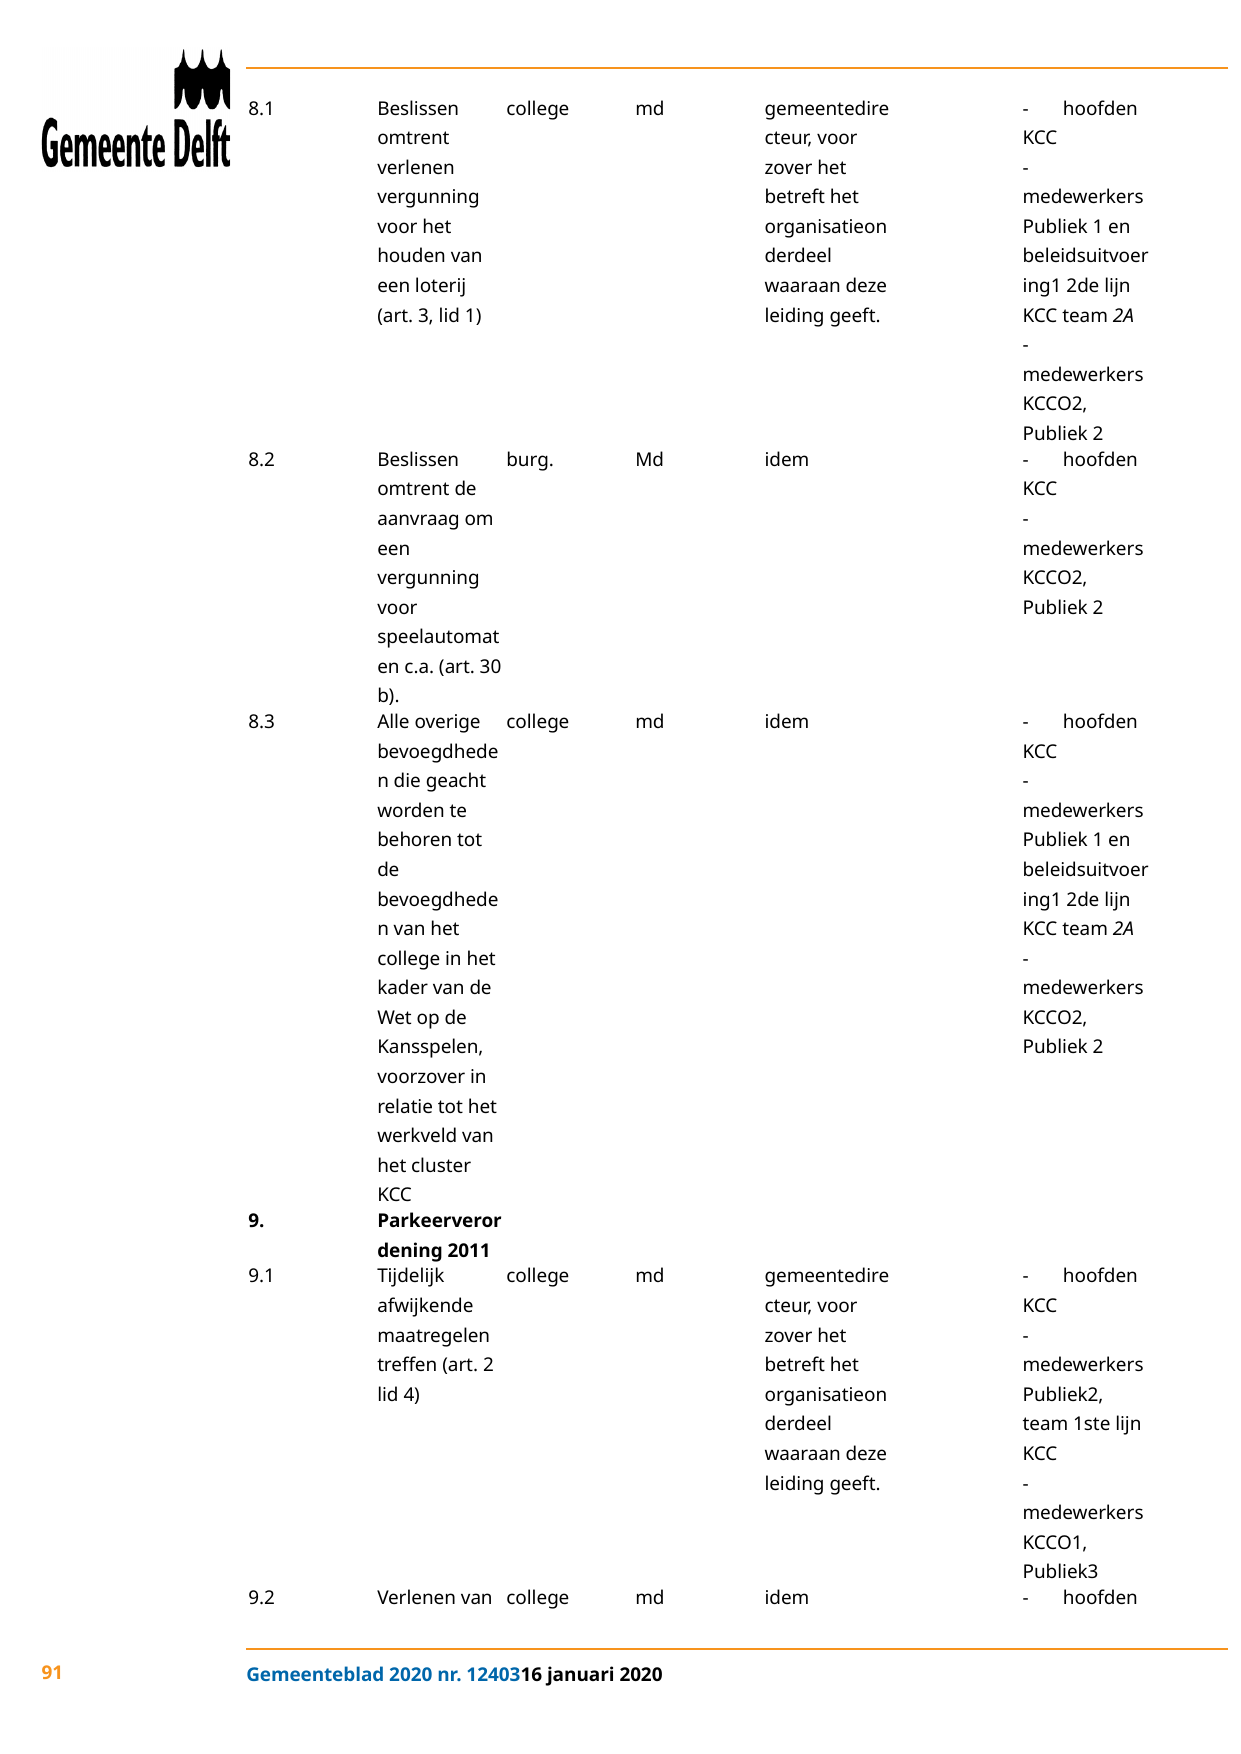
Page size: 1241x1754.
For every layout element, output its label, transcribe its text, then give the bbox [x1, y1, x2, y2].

table_cell Tijdelijk afwijkende maatregelen treffen (art. 2 lid 4) [377, 1263, 506, 1584]
table_cell 9.1 [248, 1263, 377, 1584]
table_cell [764, 1208, 893, 1263]
table_cell - hoofden KCC - medewerkers Publiek 1 en beleidsuitvoering1 2de lijn KCC team 2A - medewerkers KCCO2, Publiek 2 [1023, 95, 1152, 446]
table_cell [506, 1208, 635, 1263]
table_cell md [635, 708, 764, 1207]
table_cell - hoofden [1023, 1584, 1152, 1610]
table_cell Md [635, 446, 764, 708]
table_cell college [506, 708, 635, 1207]
table_cell [894, 1208, 1022, 1263]
table_cell college [506, 95, 635, 446]
table_cell gemeentedirecteur, voor zover het betreft het organisatieonderdeel waaraan deze leiding geeft. [764, 1263, 893, 1584]
table_cell gemeentedirecteur, voor zover het betreft het organisatieonderdeel waaraan deze leiding geeft. [764, 95, 893, 446]
table_cell idem [764, 1584, 893, 1610]
table_cell [894, 1584, 1022, 1610]
table_cell [894, 1263, 1022, 1584]
table_cell idem [764, 446, 893, 708]
table_cell idem [764, 708, 893, 1207]
table_cell - hoofden KCC - medewerkers KCCO2, Publiek 2 [1023, 446, 1152, 708]
table_cell Beslissen omtrent verlenen vergunning voor het houden van een loterij (art. 3, lid 1) [377, 95, 506, 446]
table_cell burg. [506, 446, 635, 708]
table_cell 9. [248, 1208, 377, 1263]
table_cell Verlenen van [377, 1584, 506, 1610]
table_cell 8.2 [248, 446, 377, 708]
table_cell md [635, 1263, 764, 1584]
table_cell Beslissen omtrent de aanvraag om een vergunning voor speelautomaten c.a. (art. 30 b). [377, 446, 506, 708]
table_cell [894, 446, 1022, 708]
table_cell [894, 708, 1022, 1207]
table_cell [635, 1208, 764, 1263]
table_cell - hoofden KCC - medewerkers Publiek2, team 1ste lijn KCC - medewerkers KCCO1, Publiek3 [1023, 1263, 1152, 1584]
table_cell college [506, 1584, 635, 1610]
table_cell [1023, 1208, 1152, 1263]
table_cell md [635, 1584, 764, 1610]
table_cell 9.2 [248, 1584, 377, 1610]
table_cell college [506, 1263, 635, 1584]
table_cell 8.1 [248, 95, 377, 446]
table_cell Alle overige bevoegdheden die geacht worden te behoren tot de bevoegdheden van het college in het kader van de Wet op de Kansspelen, voorzover in relatie tot het werkveld van het cluster KCC [377, 708, 506, 1207]
table_cell md [635, 95, 764, 446]
table_cell 8.3 [248, 708, 377, 1207]
table_cell Parkeerverordening 2011 [377, 1208, 506, 1263]
picture [41, 47, 231, 172]
table_cell - hoofden KCC - medewerkers Publiek 1 en beleidsuitvoering1 2de lijn KCC team 2A - medewerkers KCCO2, Publiek 2 [1023, 708, 1152, 1207]
table_cell [894, 95, 1022, 446]
